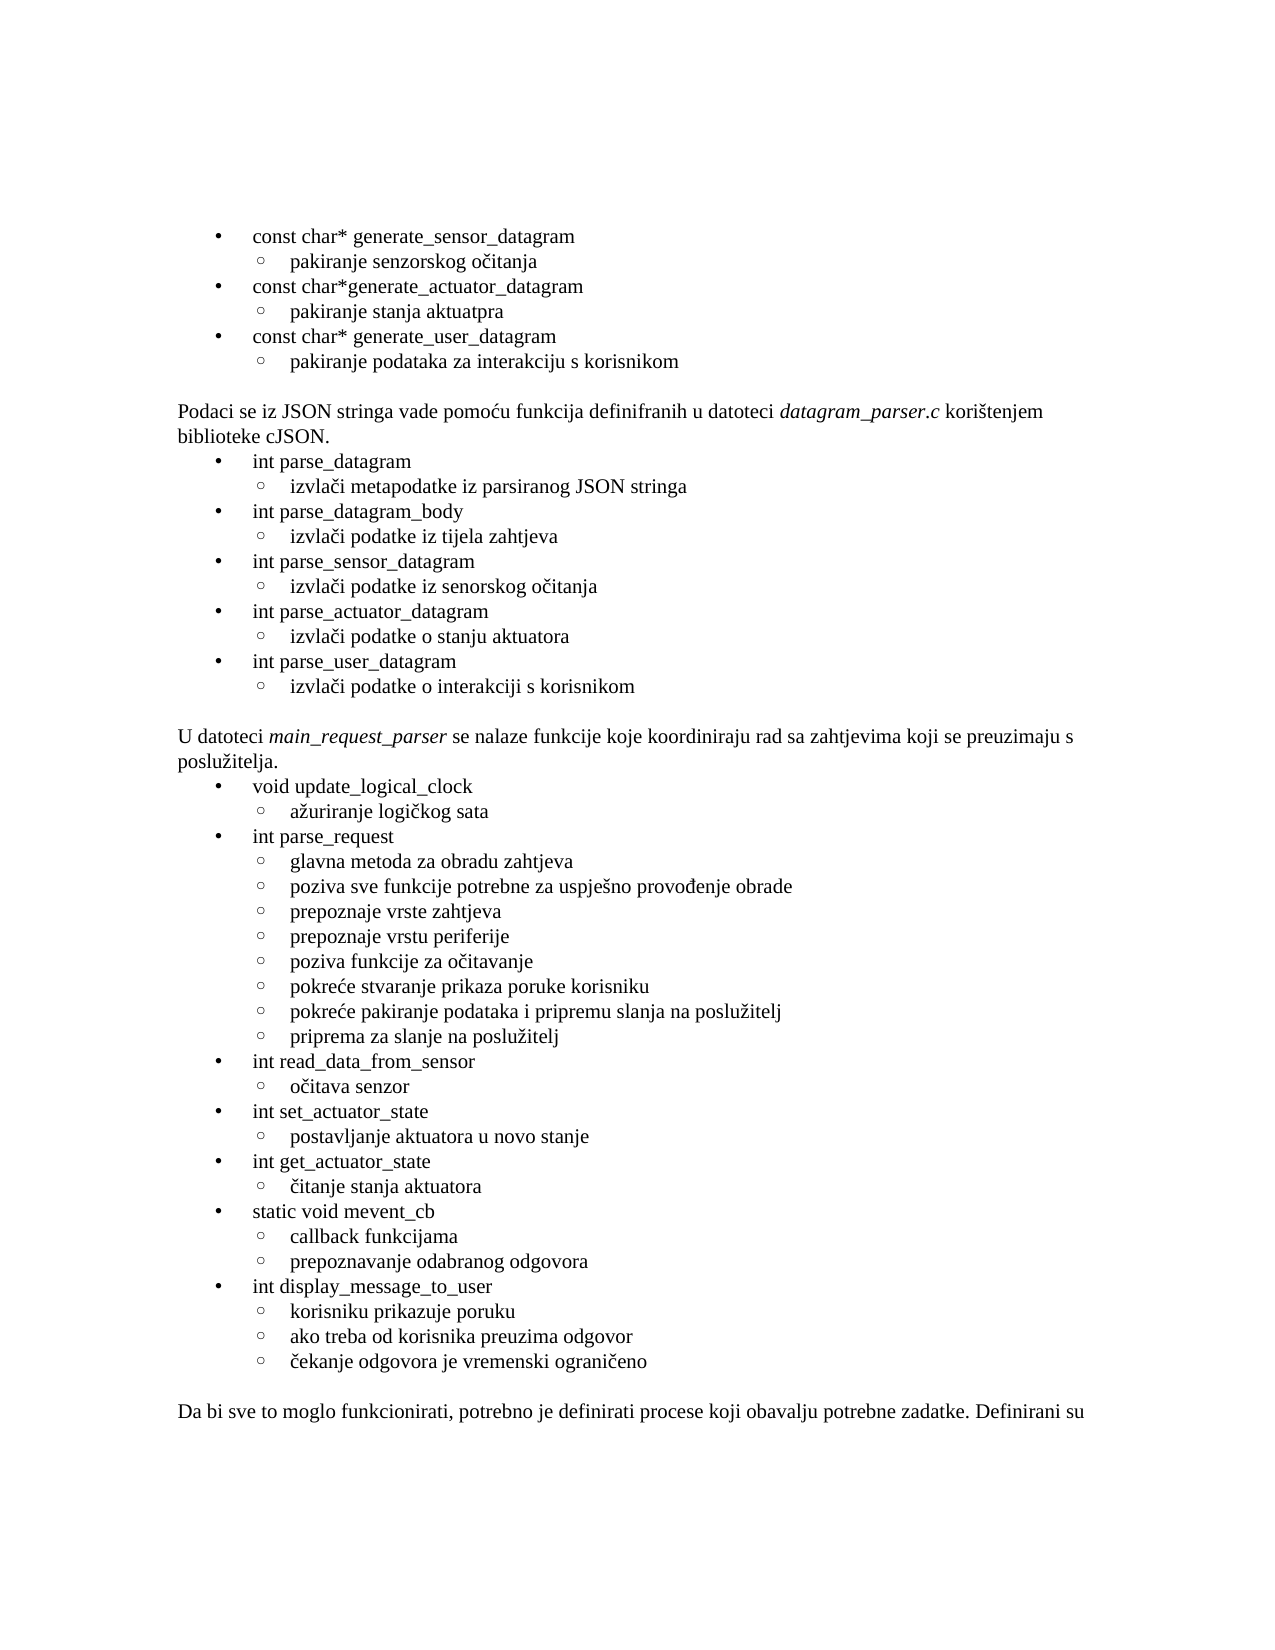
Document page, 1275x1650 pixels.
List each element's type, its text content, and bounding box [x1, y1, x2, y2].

list prepoznaje vrste zahtjeva [252, 898, 1127, 923]
list očitava senzor [252, 1073, 1127, 1098]
list izvlači podatke iz senorskog očitanja [252, 573, 1127, 598]
list pakiranje podataka za interakciju s korisnikom [252, 348, 1127, 373]
list int parse_datagram [215, 448, 1127, 473]
list int display_message_to_user [215, 1273, 1127, 1298]
list čekanje odgovora je vremenski ograničeno [252, 1348, 1127, 1373]
list int parse_user_datagram [215, 648, 1127, 673]
text Da bi sve to moglo funkcionirati, potrebno je definirati procese koji obavalju potrebne zadatke. Definirani su [177, 1398, 1127, 1423]
list postavljanje aktuatora u novo stanje [252, 1123, 1127, 1148]
list void update_logical_clock [215, 773, 1127, 798]
list čitanje stanja aktuatora [252, 1173, 1127, 1198]
list glavna metoda za obradu zahtjeva [252, 848, 1127, 873]
list callback funkcijama [252, 1223, 1127, 1248]
text U datoteci main_request_parser se nalaze funkcije koje koordiniraju rad sa zahtjevima koji se preuzimaju s poslužitelja. [177, 723, 1127, 773]
list const char*generate_actuator_datagram [215, 273, 1127, 298]
list priprema za slanje na poslužitelj [252, 1023, 1127, 1048]
list const char* generate_sensor_datagram [215, 223, 1127, 248]
list ako treba od korisnika preuzima odgovor [252, 1323, 1127, 1348]
list poziva funkcije za očitavanje [252, 948, 1127, 973]
list korisniku prikazuje poruku [252, 1298, 1127, 1323]
list int parse_sensor_datagram [215, 548, 1127, 573]
list int set_actuator_state [215, 1098, 1127, 1123]
list int parse_datagram_body [215, 498, 1127, 523]
list izvlači podatke iz tijela zahtjeva [252, 523, 1127, 548]
list const char* generate_user_datagram [215, 323, 1127, 348]
list static void mevent_cb [215, 1198, 1127, 1223]
list izvlači podatke o interakciji s korisnikom [252, 673, 1127, 698]
list int parse_request [215, 823, 1127, 848]
list int parse_actuator_datagram [215, 598, 1127, 623]
list pokreće pakiranje podataka i pripremu slanja na poslužitelj [252, 998, 1127, 1023]
text Podaci se iz JSON stringa vade pomoću funkcija definifranih u datoteci datagram_parser.c korištenjem biblioteke cJSON. [177, 398, 1127, 448]
list int read_data_from_sensor [215, 1048, 1127, 1073]
list pakiranje stanja aktuatpra [252, 298, 1127, 323]
list int get_actuator_state [215, 1148, 1127, 1173]
list pakiranje senzorskog očitanja [252, 248, 1127, 273]
list pokreće stvaranje prikaza poruke korisniku [252, 973, 1127, 998]
list poziva sve funkcije potrebne za uspješno provođenje obrade [252, 873, 1127, 898]
list izvlači metapodatke iz parsiranog JSON stringa [252, 473, 1127, 498]
list prepoznavanje odabranog odgovora [252, 1248, 1127, 1273]
list izvlači podatke o stanju aktuatora [252, 623, 1127, 648]
list prepoznaje vrstu periferije [252, 923, 1127, 948]
list ažuriranje logičkog sata [252, 798, 1127, 823]
